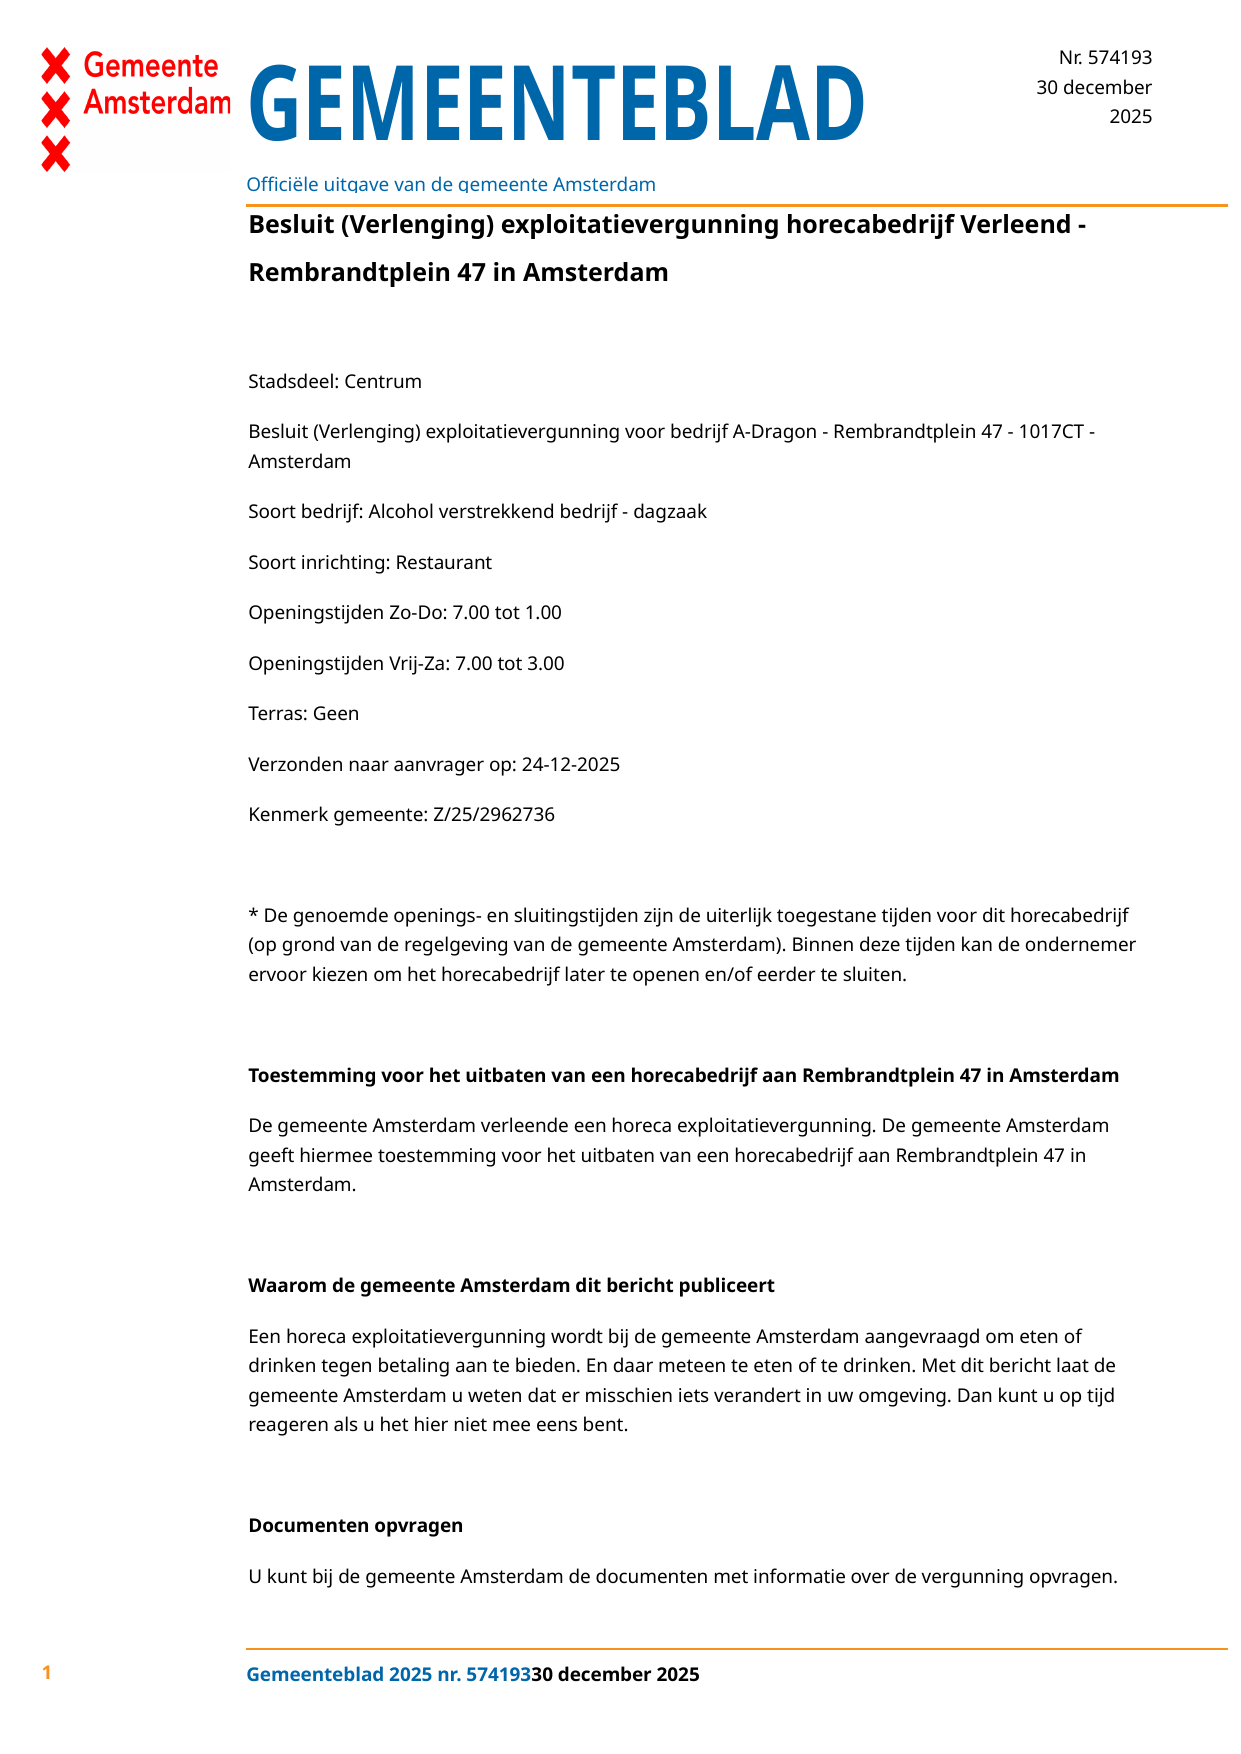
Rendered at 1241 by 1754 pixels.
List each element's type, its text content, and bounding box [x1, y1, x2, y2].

text Verzonden naar aanvrager op: 24-12-2025 [248, 751, 1152, 777]
text Besluit (Verlenging) exploitatievergunning voor bedrijf A-Dragon - Rembrandtplein 47 - 1017CT - Amsterdam [248, 419, 1152, 474]
picture [41, 47, 231, 172]
text Openingstijden Vrij-Za: 7.00 tot 3.00 [248, 650, 1152, 676]
text U kunt bij de gemeente Amsterdam de documenten met informatie over de vergunning opvragen. [248, 1563, 1152, 1589]
text Terras: Geen [248, 700, 1152, 726]
text Besluit (Verlenging) exploitatievergunning horecabedrijf Verleend - Rembrandtplein 47 in Amsterdam [248, 207, 1152, 288]
text Een horeca exploitatievergunning wordt bij de gemeente Amsterdam aangevraagd om eten of drinken tegen betaling aan te bieden. En daar meteen te eten of te drinken. Met dit bericht laat de gemeente Amsterdam u weten dat er misschien iets verandert in uw omgeving. Dan kunt u op tijd reageren als u het hier niet mee eens bent. [248, 1323, 1152, 1437]
text Kenmerk gemeente: Z/25/2962736 [248, 801, 1152, 827]
text * De genoemde openings- en sluitingstijden zijn de uiterlijk toegestane tijden voor dit horecabedrijf (op grond van de regelgeving van de gemeente Amsterdam). Binnen deze tijden kan de ondernemer ervoor kiezen om het horecabedrijf later te openen en/of eerder te sluiten. [248, 902, 1152, 987]
text De gemeente Amsterdam verleende een horeca exploitatievergunning. De gemeente Amsterdam geeft hiermee toestemming voor het uitbaten van een horecabedrijf aan Rembrandtplein 47 in Amsterdam. [248, 1112, 1152, 1197]
text Stadsdeel: Centrum [248, 368, 1152, 394]
text Soort inrichting: Restaurant [248, 549, 1152, 575]
text Toestemming voor het uitbaten van een horecabedrijf aan Rembrandtplein 47 in Amsterdam [248, 1062, 1152, 1088]
text Soort bedrijf: Alcohol verstrekkend bedrijf - dagzaak [248, 499, 1152, 524]
text Openingstijden Zo-Do: 7.00 tot 1.00 [248, 599, 1152, 625]
text Documenten opvragen [248, 1512, 1152, 1538]
text Waarom de gemeente Amsterdam dit bericht publiceert [248, 1272, 1152, 1298]
